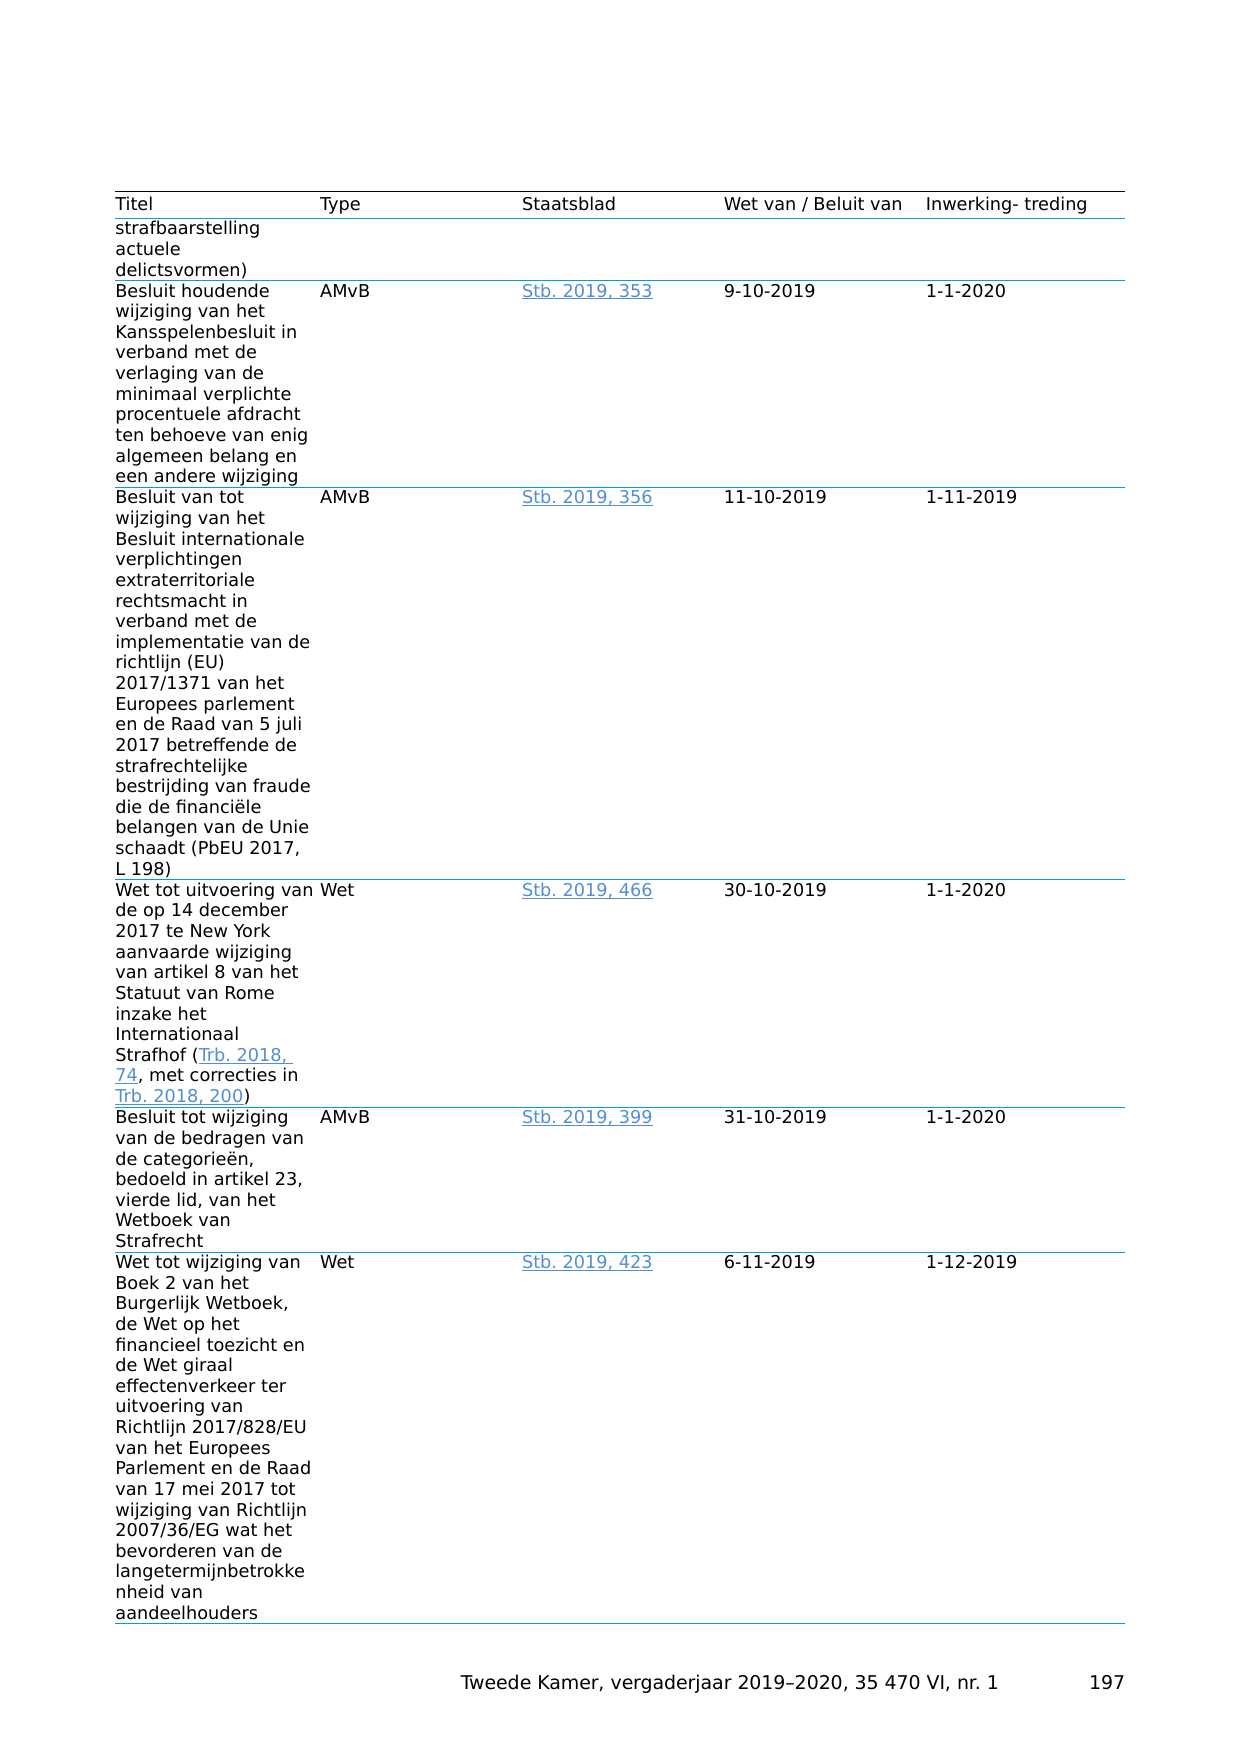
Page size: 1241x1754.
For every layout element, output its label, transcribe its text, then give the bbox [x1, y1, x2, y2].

table_cell 9-10-2019 [721, 281, 923, 487]
table_cell 1-11-2019 [923, 488, 1125, 879]
table_cell AMvB [317, 488, 519, 879]
table_cell 1-1-2020 [923, 281, 1125, 487]
table_cell Wet tot wijziging van Boek 2 van het Burgerlijk Wetboek, de Wet op het financieel toezicht en de Wet giraal effectenverkeer ter uitvoering van Richtlijn 2017/828/EU van het Europees Parlement en de Raad van 17 mei 2017 tot wijziging van Richtlijn 2007/36/EG wat het bevorderen van de langetermijnbetrokkenheid van aandeelhouders [115, 1253, 317, 1623]
table_cell Besluit tot wijziging van de bedragen van de categorieën, bedoeld in artikel 23, vierde lid, van het Wetboek van Strafrecht [115, 1108, 317, 1252]
table_cell 1-12-2019 [923, 1253, 1125, 1623]
table_cell 1-1-2020 [923, 1108, 1125, 1252]
table_cell 1-1-2020 [923, 880, 1125, 1107]
table_cell 31-10-2019 [721, 1108, 923, 1252]
table_header Titel [115, 192, 317, 218]
table_cell Besluit van tot wijziging van het Besluit internationale verplichtingen extraterritoriale rechtsmacht in verband met de implementatie van de richtlijn (EU) 2017/1371 van het Europees parlement en de Raad van 5 juli 2017 betreffende de strafrechtelijke bestrijding van fraude die de financiële belangen van de Unie schaadt (PbEU 2017, L 198) [115, 488, 317, 879]
table_cell Wet [317, 1253, 519, 1623]
table_header Staatsblad [519, 192, 721, 218]
table_header Inwerking- treding [923, 192, 1125, 218]
table_cell 11-10-2019 [721, 488, 923, 879]
table_cell Stb. 2019, 423 [519, 1253, 721, 1623]
table_cell Stb. 2019, 466 [519, 880, 721, 1107]
table_cell [721, 219, 923, 280]
table_cell Besluit houdende wijziging van het Kansspelenbesluit in verband met de verlaging van de minimaal verplichte procentuele afdracht ten behoeve van enig algemeen belang en een andere wijziging [115, 281, 317, 487]
table_cell Stb. 2019, 353 [519, 281, 721, 487]
table_header Wet van / Beluit van [721, 192, 923, 218]
table_cell Wet tot uitvoering van de op 14 december 2017 te New York aanvaarde wijziging van artikel 8 van het Statuut van Rome inzake het Internationaal Strafhof (Trb. 2018, 74, met correcties in Trb. 2018, 200) [115, 880, 317, 1107]
table_cell Stb. 2019, 399 [519, 1108, 721, 1252]
table_cell AMvB [317, 1108, 519, 1252]
table_cell [923, 219, 1125, 280]
table_cell [317, 219, 519, 280]
table_cell 30-10-2019 [721, 880, 923, 1107]
table_header Type [317, 192, 519, 218]
table_cell Stb. 2019, 356 [519, 488, 721, 879]
table_cell 6-11-2019 [721, 1253, 923, 1623]
table_cell [519, 219, 721, 280]
table_cell Wet [317, 880, 519, 1107]
table_cell AMvB [317, 281, 519, 487]
table_cell strafbaarstelling actuele delictsvormen) [115, 219, 317, 280]
